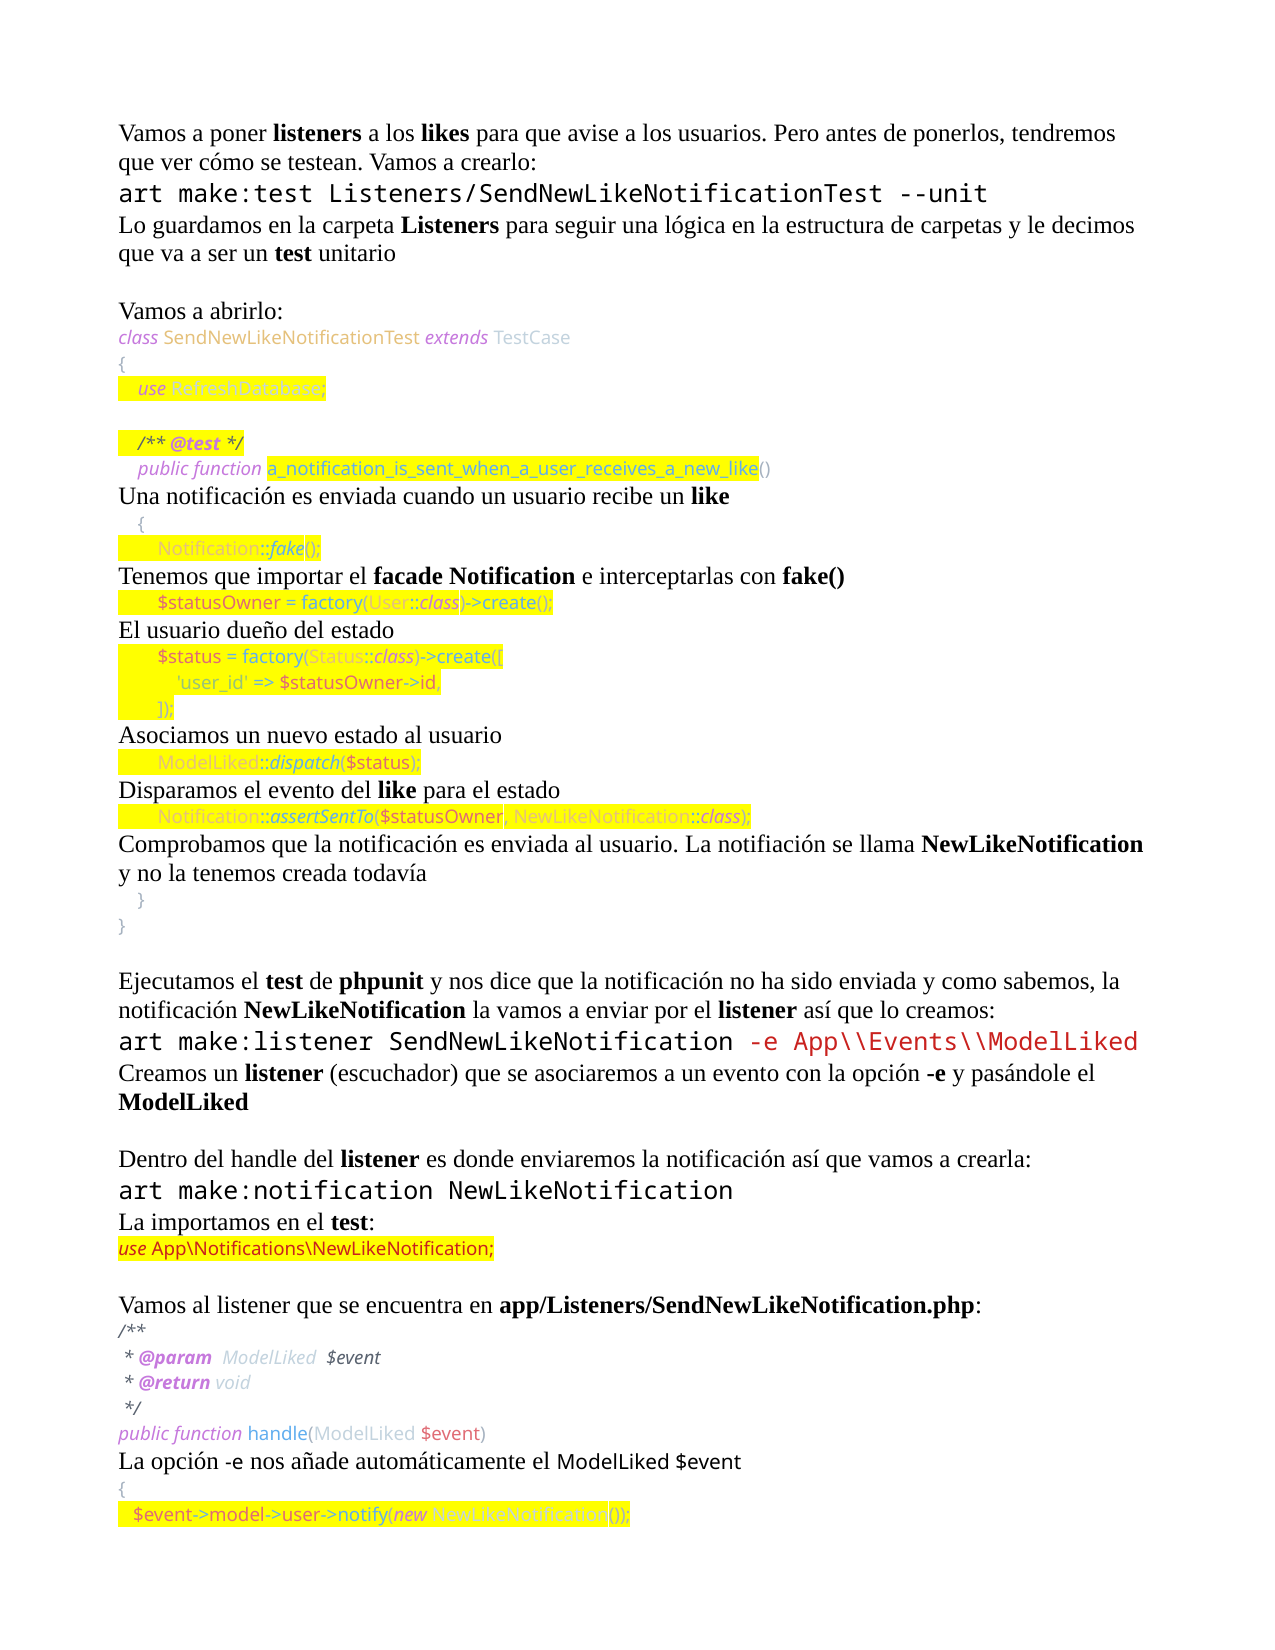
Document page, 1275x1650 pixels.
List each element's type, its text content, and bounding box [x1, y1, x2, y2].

text art make:test Listeners/SendNewLikeNotificationTest --unit Lo guardamos en la carpeta Listeners para seguir una lógica en la estructura de carpetas y le decimos que va a ser un test unitario [118, 176, 1157, 267]
text Vamos al listener que se encuentra en app/Listeners/SendNewLikeNotification.php: [118, 1290, 1157, 1319]
text art make:notification NewLikeNotification La importamos en el test: [118, 1173, 1157, 1236]
text { $event->model->user->notify(new NewLikeNotification()); [118, 1476, 1157, 1527]
text use App\Notifications\NewLikeNotification; [118, 1236, 1157, 1261]
text Ejecutamos el test de phpunit y nos dice que la notificación no ha sido enviada y como sabemos, la notificación NewLikeNotification la vamos a enviar por el listener así que lo creamos: [118, 966, 1157, 1024]
text { Notification::fake(); Tenemos que importar el facade Notification e interceptarlas con fake() $statusOwner = factory(User::class)->create(); El usuario dueño del estado $status = factory(Status::class)->create([ 'user_id' => $statusOwner->id, ]); Asociamos un nuevo estado al usuario ModelLiked::dispatch($status); Disparamos el evento del like para el estado Notification::assertSentTo($statusOwner, NewLikeNotification::class); Comprobamos que la notificación es enviada al usuario. La notifiación se llama NewLikeNotification y no la tenemos creada todavía [118, 510, 1157, 886]
text Dentro del handle del listener es donde enviaremos la notificación así que vamos a crearla: [118, 1144, 1157, 1173]
text /** * @param ModelLiked $event * @return void */ public function handle(ModelLiked $event) La opción -e nos añade automáticamente el ModelLiked $event [118, 1319, 1157, 1476]
text Vamos a abrirlo: class SendNewLikeNotificationTest extends TestCase { use RefreshDatabase; /** @test */ public function a_notification_is_sent_when_a_user_receives_a_new_like() Una notificación es enviada cuando un usuario recibe un like [118, 296, 1157, 510]
text Vamos a poner listeners a los likes para que avise a los usuarios. Pero antes de ponerlos, tendremos que ver cómo se testean. Vamos a crearlo: [118, 118, 1157, 176]
text } } [118, 886, 1157, 937]
text art make:listener SendNewLikeNotification -e App\\Events\\ModelLiked Creamos un listener (escuchador) que se asociaremos a un evento con la opción -e y pasándole el ModelLiked [118, 1024, 1157, 1115]
